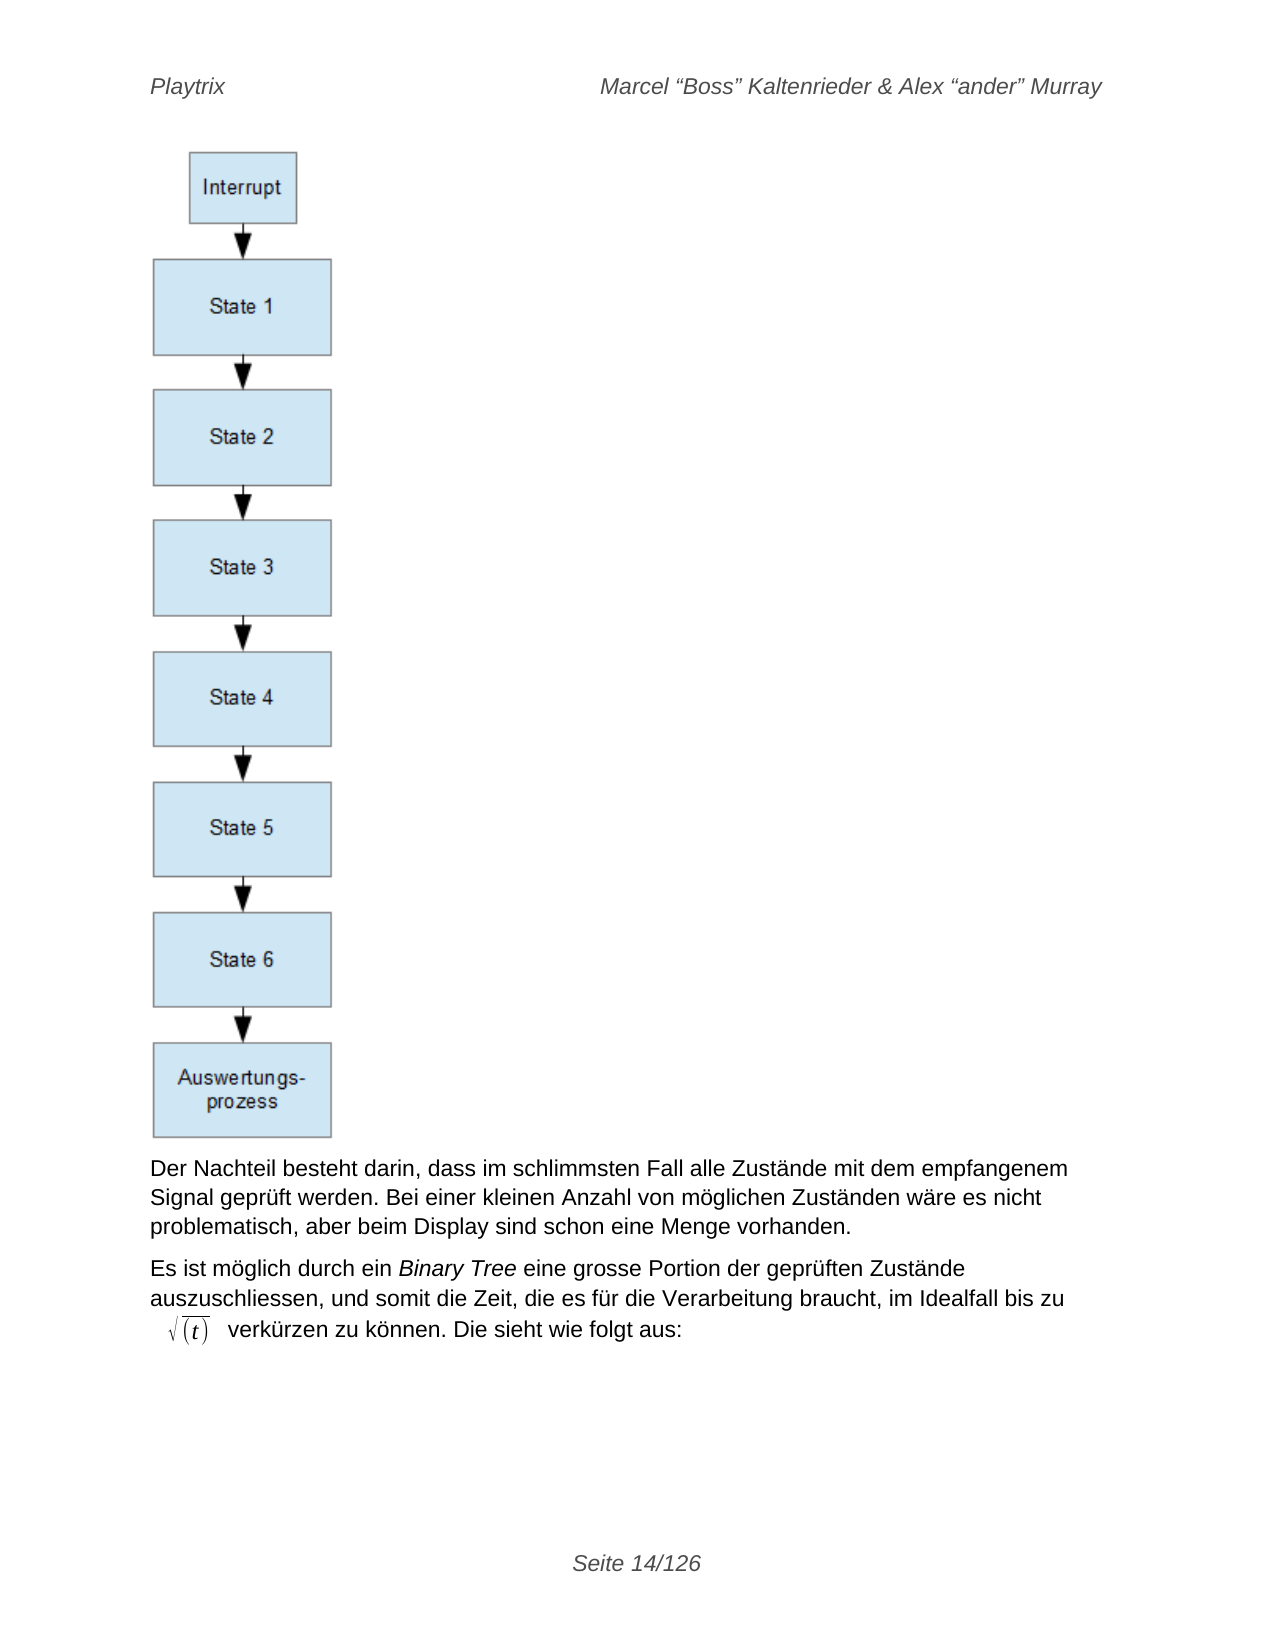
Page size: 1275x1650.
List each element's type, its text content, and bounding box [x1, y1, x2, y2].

text Der Nachteil besteht darin, dass im schlimmsten Fall alle Zustände mit dem empfangenem Signal geprüft werden. Bei einer kleinen Anzahl von möglichen Zuständen wäre es nicht problematisch, aber beim Display sind schon eine Menge vorhanden. [150, 1155, 1125, 1240]
text Es ist möglich durch ein Binary Tree eine grosse Portion der geprüften Zustände auszuschliessen, und somit die Zeit, die es für die Verarbeitung braucht, im Idealfall bis zu verkürzen zu können. Die sieht wie folgt aus: [150, 1256, 1125, 1345]
